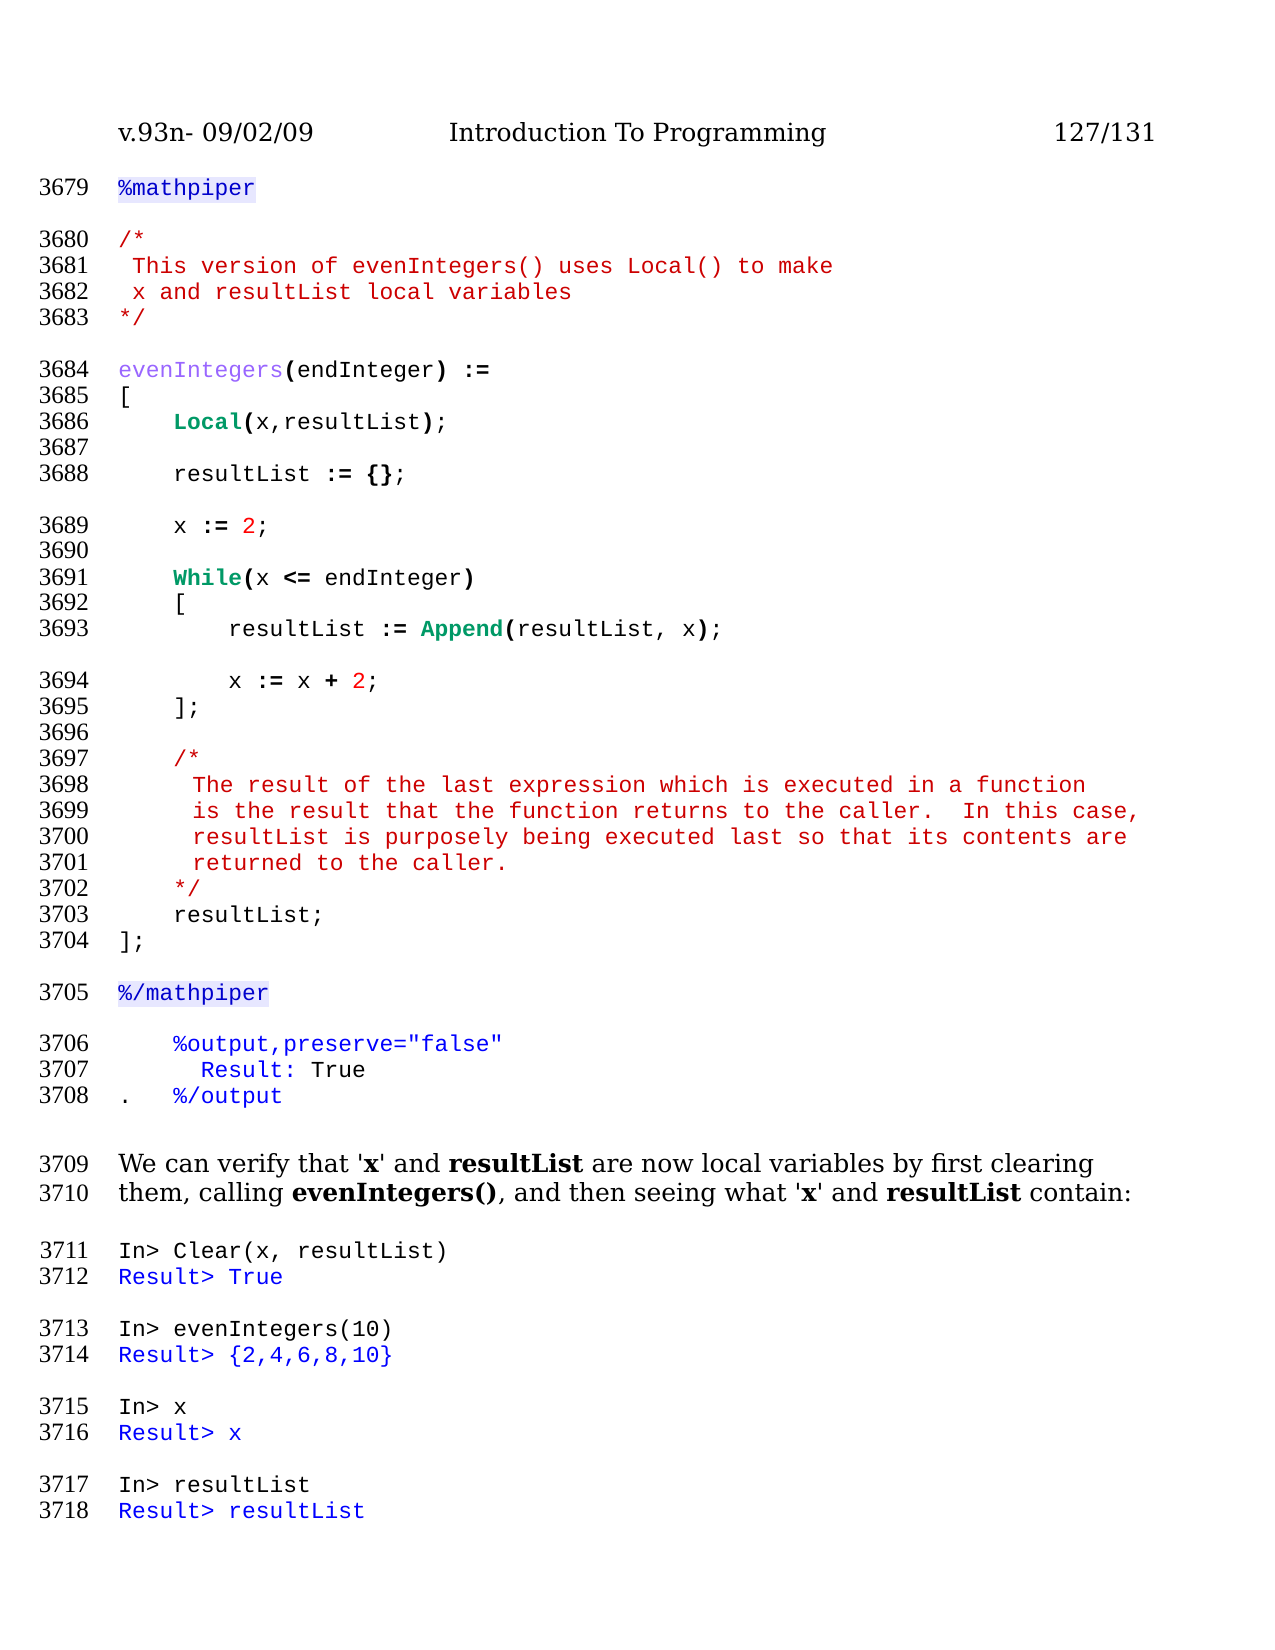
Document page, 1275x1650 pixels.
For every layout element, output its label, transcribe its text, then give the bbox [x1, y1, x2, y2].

text x and resultList local variables [118, 281, 1157, 306]
text This version of evenIntegers() uses Local() to make [118, 254, 1157, 281]
text x := 2; [118, 514, 1157, 540]
text The result of the last expression which is executed in a function [118, 773, 1157, 799]
text %/mathpiper [118, 981, 1157, 1007]
text In> resultList [118, 1473, 1157, 1499]
text returned to the caller. [118, 851, 1157, 877]
text Result> resultList [118, 1499, 1157, 1525]
text Local(x,resultList); [118, 410, 1157, 436]
text Result> x [118, 1421, 1157, 1447]
text . %/output [118, 1084, 1157, 1111]
text is the result that the function returns to the caller. In this case, [118, 799, 1157, 825]
text ]; [118, 929, 1157, 955]
text resultList := Append(resultList, x); [118, 618, 1157, 644]
text Result> True [118, 1266, 1157, 1292]
text In> x [118, 1395, 1157, 1421]
text [ [118, 384, 1157, 410]
text In> Clear(x, resultList) [118, 1240, 1157, 1266]
text ]; [118, 696, 1157, 721]
text */ [118, 306, 1157, 332]
text In> evenIntegers(10) [118, 1317, 1157, 1343]
text [ [118, 592, 1157, 618]
text resultList is purposely being executed last so that its contents are [118, 825, 1157, 851]
text /* [118, 229, 1157, 254]
text Result> {2,4,6,8,10} [118, 1343, 1157, 1369]
text Result: True [118, 1059, 1157, 1084]
text x := x + 2; [118, 669, 1157, 696]
text resultList := {}; [118, 462, 1157, 488]
text /* [118, 747, 1157, 773]
text While(x <= endInteger) [118, 566, 1157, 592]
text %output,preserve="false" [118, 1033, 1157, 1059]
text resultList; [118, 903, 1157, 929]
text We can verify that 'x' and resultList are now local variables by first clearing them, calling evenIntegers(), and then seeing what 'x' and resultList contain: [118, 1149, 1157, 1208]
text */ [118, 877, 1157, 903]
text %mathpiper [118, 177, 1157, 203]
text evenIntegers(endInteger) := [118, 358, 1157, 384]
